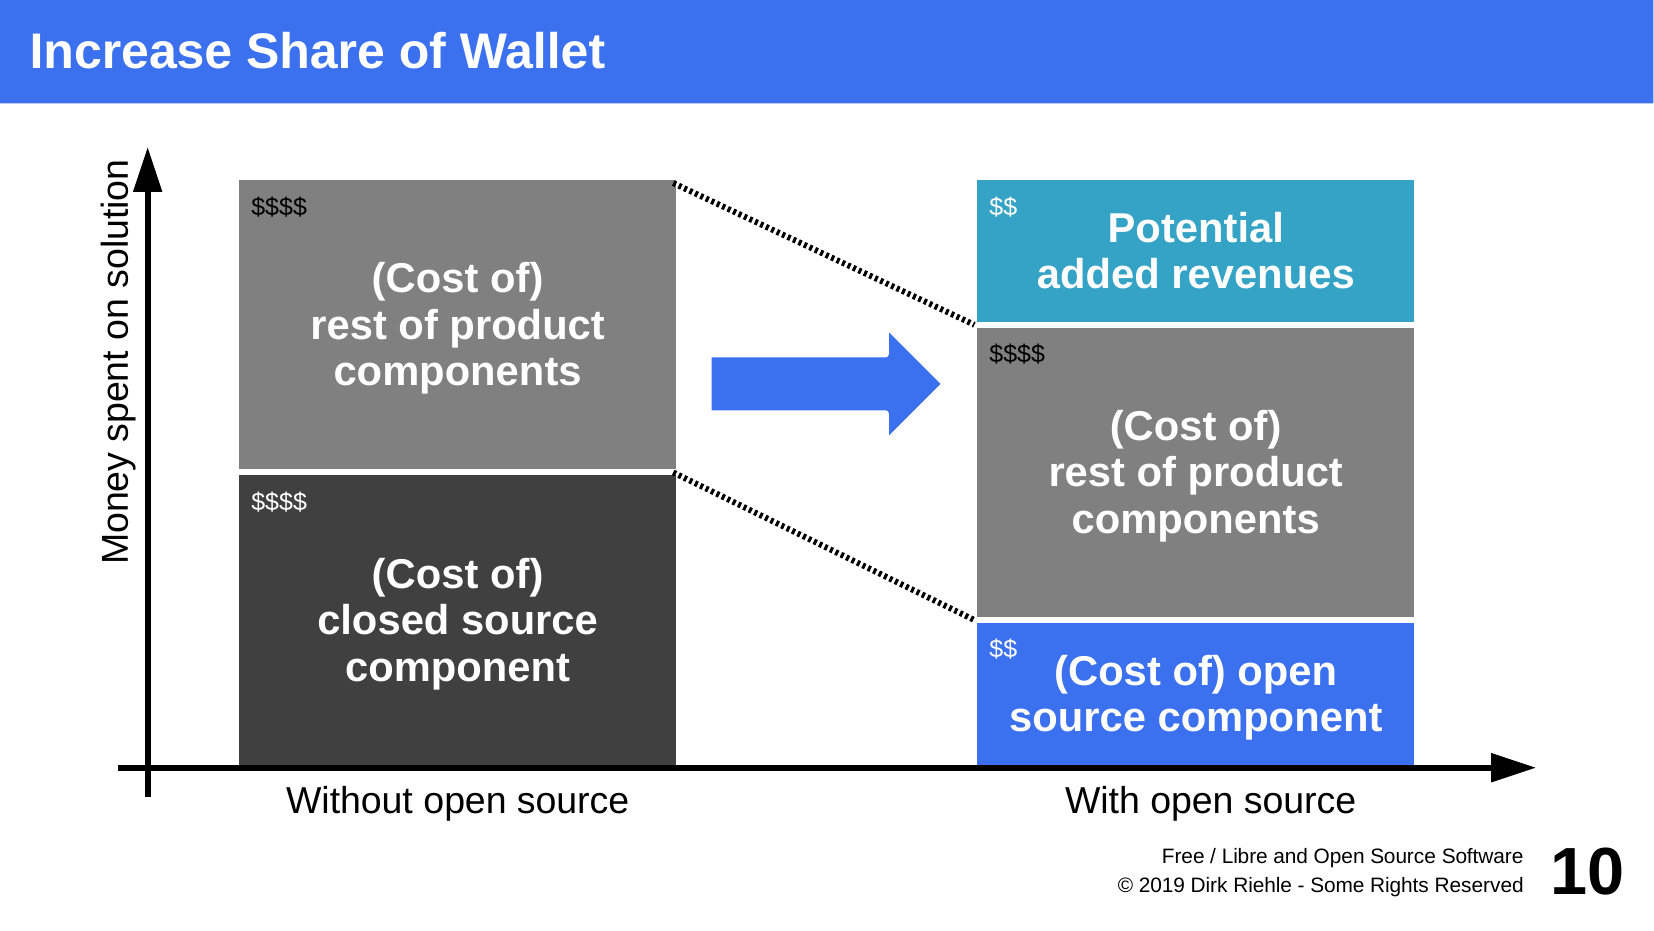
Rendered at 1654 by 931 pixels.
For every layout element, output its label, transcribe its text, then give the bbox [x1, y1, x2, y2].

text_box (Cost of) open source component [974, 621, 1418, 765]
text_box [708, 324, 945, 443]
text_box $$ [974, 620, 1093, 709]
text_box $$$$ [236, 177, 355, 266]
text_box Money spent on solution [59, 147, 148, 768]
text_box (Cost of) rest of product components [974, 325, 1418, 621]
text_box (Cost of) rest of product components [236, 177, 680, 473]
text_box Without open source [177, 771, 739, 857]
text_box With open source [944, 767, 1477, 857]
title Increase Share of Wallet [0, 0, 1654, 104]
text_box $$$$ [236, 472, 355, 562]
text_box $$$$ [974, 325, 1093, 414]
text_box Potential added revenues [974, 177, 1418, 325]
text_box $$ [974, 177, 1093, 266]
text_box (Cost of) closed source component [236, 473, 680, 765]
